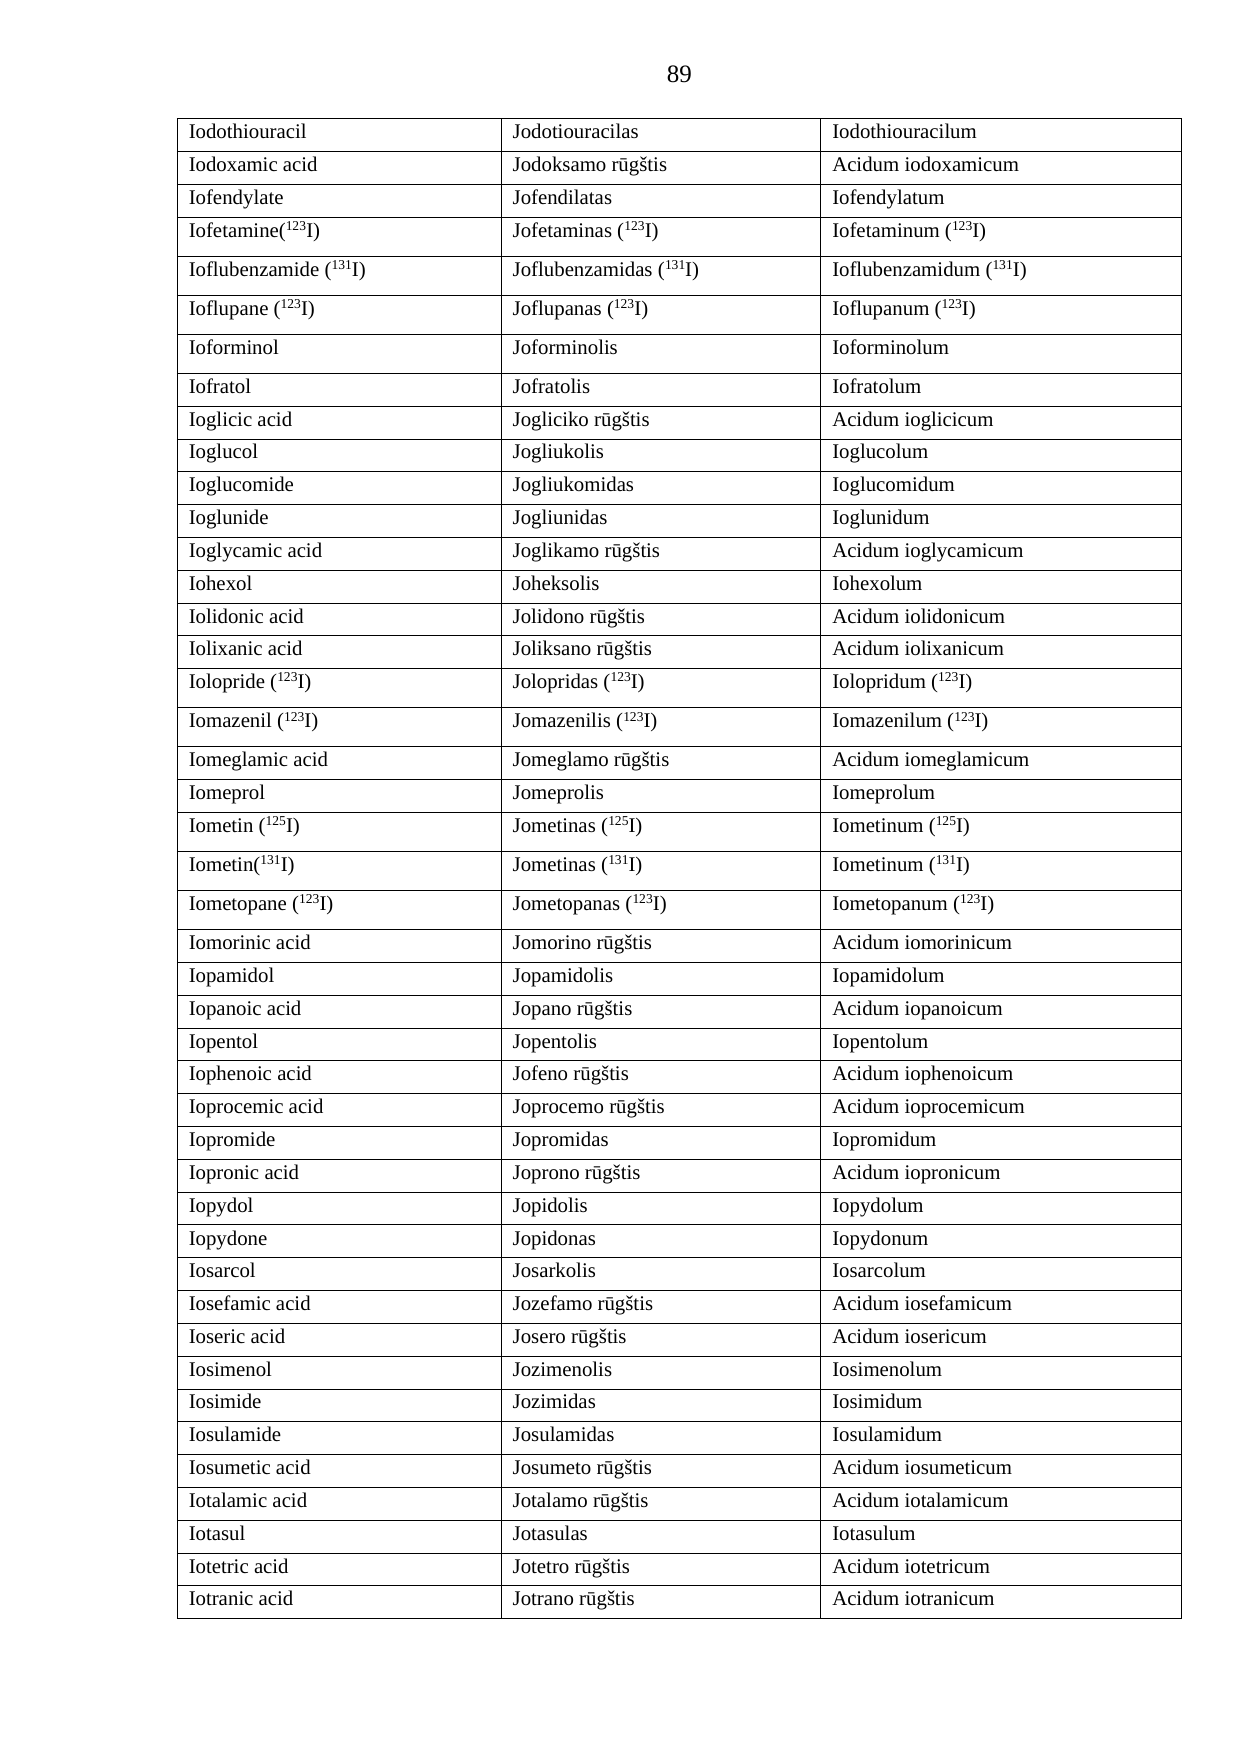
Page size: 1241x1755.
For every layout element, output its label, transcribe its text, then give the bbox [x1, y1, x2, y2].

table_cell Acidum iotetricum [821, 1554, 1181, 1585]
table_cell Iofetamine(123I) [178, 218, 501, 256]
table_cell Iohexolum [821, 571, 1181, 602]
table_cell Iometinum (131I) [821, 852, 1181, 890]
table_cell Ioglunide [178, 505, 501, 537]
table_cell Iodothiouracilum [821, 119, 1181, 151]
table_cell Jofendilatas [502, 185, 820, 217]
table_cell Acidum ioglicicum [821, 407, 1181, 438]
table_cell Iomeprolum [821, 780, 1181, 812]
table_cell Jogliunidas [502, 505, 820, 537]
table_cell Iolopridum (123I) [821, 669, 1181, 707]
table_cell Jometinas (125I) [502, 813, 820, 851]
table_cell Josarkolis [502, 1258, 820, 1290]
table_cell Jomeglamo rūgštis [502, 747, 820, 779]
table_cell Jofetaminas (123I) [502, 218, 820, 256]
table_cell Iopydonum [821, 1225, 1181, 1257]
table_cell Acidum iomeglamicum [821, 747, 1181, 779]
table_cell Ioglucomidum [821, 472, 1181, 504]
table_cell Joglikamo rūgštis [502, 538, 820, 570]
table_cell Iodothiouracil [178, 119, 501, 151]
table_cell Jomeprolis [502, 780, 820, 812]
table_cell Iopydol [178, 1193, 501, 1224]
table_cell Ioglicic acid [178, 407, 501, 438]
table_cell Iometopanum (123I) [821, 891, 1181, 929]
table_cell Acidum iosericum [821, 1324, 1181, 1356]
table_cell Jopentolis [502, 1029, 820, 1060]
table_cell Joprono rūgštis [502, 1160, 820, 1192]
table_cell Jopromidas [502, 1127, 820, 1159]
table_cell Jofeno rūgštis [502, 1061, 820, 1093]
table_cell Ioglucomide [178, 472, 501, 504]
table_cell Iohexol [178, 571, 501, 602]
table_cell Jogliciko rūgštis [502, 407, 820, 438]
table_cell Ioglycamic acid [178, 538, 501, 570]
table_cell Iometinum (125I) [821, 813, 1181, 851]
table_cell Acidum iophenoicum [821, 1061, 1181, 1093]
table_cell Iosimidum [821, 1390, 1181, 1421]
table_cell Iopanoic acid [178, 996, 501, 1027]
table_cell Acidum iotalamicum [821, 1488, 1181, 1520]
table_cell Ioglunidum [821, 505, 1181, 537]
table_cell Joheksolis [502, 571, 820, 602]
table_cell Joliksano rūgštis [502, 636, 820, 668]
table_cell Jomorino rūgštis [502, 930, 820, 962]
table_cell Jofratolis [502, 374, 820, 406]
table_cell Ioflupanum (123I) [821, 296, 1181, 334]
table_cell Jodoksamo rūgštis [502, 152, 820, 184]
table_cell Jopamidolis [502, 963, 820, 995]
table_cell Iodoxamic acid [178, 152, 501, 184]
table_cell Acidum iosefamicum [821, 1291, 1181, 1323]
table_cell Jolopridas (123I) [502, 669, 820, 707]
table_cell Iolopride (123I) [178, 669, 501, 707]
table_cell Iolixanic acid [178, 636, 501, 668]
table_cell Iomazenil (123I) [178, 708, 501, 746]
table_cell Jodotiouracilas [502, 119, 820, 151]
table_cell Iosimide [178, 1390, 501, 1421]
table_cell Acidum iomorinicum [821, 930, 1181, 962]
table_cell Jotasulas [502, 1521, 820, 1552]
table_cell Iosumetic acid [178, 1455, 501, 1487]
table_cell Acidum iolixanicum [821, 636, 1181, 668]
table_cell Jozefamo rūgštis [502, 1291, 820, 1323]
table_cell Acidum ioglycamicum [821, 538, 1181, 570]
table_cell Jopano rūgštis [502, 996, 820, 1027]
table_cell Iometopane (123I) [178, 891, 501, 929]
table_cell Jometinas (131I) [502, 852, 820, 890]
table_cell Iomeprol [178, 780, 501, 812]
table_cell Iotetric acid [178, 1554, 501, 1585]
table_cell Jomazenilis (123I) [502, 708, 820, 746]
table_cell Iophenoic acid [178, 1061, 501, 1093]
table_cell Ioflubenzamidum (131I) [821, 257, 1181, 295]
table_cell Iopentolum [821, 1029, 1181, 1060]
table_cell Jogliukolis [502, 440, 820, 471]
table_cell Iomeglamic acid [178, 747, 501, 779]
table_cell Iotasul [178, 1521, 501, 1552]
table_cell Iopentol [178, 1029, 501, 1060]
table_cell Iopamidolum [821, 963, 1181, 995]
table_cell Joprocemo rūgštis [502, 1094, 820, 1126]
table_cell Jotalamo rūgštis [502, 1488, 820, 1520]
table_cell Iosulamide [178, 1422, 501, 1454]
table_cell Iofetaminum (123I) [821, 218, 1181, 256]
table_cell Ioprocemic acid [178, 1094, 501, 1126]
table_cell Iometin (125I) [178, 813, 501, 851]
table_cell Iolidonic acid [178, 604, 501, 635]
table_cell Jogliukomidas [502, 472, 820, 504]
table_cell Ioseric acid [178, 1324, 501, 1356]
table_cell Iosimenol [178, 1357, 501, 1388]
table_cell Acidum iotranicum [821, 1586, 1181, 1618]
table_cell Iopromide [178, 1127, 501, 1159]
table_cell Josero rūgštis [502, 1324, 820, 1356]
table_cell Ioflupane (123I) [178, 296, 501, 334]
table_cell Iopydone [178, 1225, 501, 1257]
table_cell Iosarcolum [821, 1258, 1181, 1290]
table_cell Iopromidum [821, 1127, 1181, 1159]
table_cell Joflupanas (123I) [502, 296, 820, 334]
table_cell Josulamidas [502, 1422, 820, 1454]
table_cell Iotalamic acid [178, 1488, 501, 1520]
table_cell Jozimenolis [502, 1357, 820, 1388]
table_cell Iosarcol [178, 1258, 501, 1290]
table_cell Iopronic acid [178, 1160, 501, 1192]
table_cell Iotasulum [821, 1521, 1181, 1552]
table_cell Acidum iolidonicum [821, 604, 1181, 635]
table_cell Iomazenilum (123I) [821, 708, 1181, 746]
table_cell Iosefamic acid [178, 1291, 501, 1323]
table_cell Iofratol [178, 374, 501, 406]
table_cell Ioflubenzamide (131I) [178, 257, 501, 295]
table_cell Iofendylate [178, 185, 501, 217]
table_cell Jometopanas (123I) [502, 891, 820, 929]
table_cell Iosulamidum [821, 1422, 1181, 1454]
table_cell Acidum ioprocemicum [821, 1094, 1181, 1126]
table_cell Ioglucolum [821, 440, 1181, 471]
table_cell Acidum iopronicum [821, 1160, 1181, 1192]
table_cell Jozimidas [502, 1390, 820, 1421]
table_cell Iopamidol [178, 963, 501, 995]
table_cell Acidum iosumeticum [821, 1455, 1181, 1487]
table_cell Jolidono rūgštis [502, 604, 820, 635]
table_cell Jotetro rūgštis [502, 1554, 820, 1585]
table_cell Iosimenolum [821, 1357, 1181, 1388]
table_cell Ioforminolum [821, 335, 1181, 373]
table_cell Jotrano rūgštis [502, 1586, 820, 1618]
table_cell Iometin(131I) [178, 852, 501, 890]
table_cell Iopydolum [821, 1193, 1181, 1224]
table_cell Josumeto rūgštis [502, 1455, 820, 1487]
table_cell Joflubenzamidas (131I) [502, 257, 820, 295]
table_cell Acidum iopanoicum [821, 996, 1181, 1027]
table_cell Jopidonas [502, 1225, 820, 1257]
table_cell Ioglucol [178, 440, 501, 471]
table_cell Acidum iodoxamicum [821, 152, 1181, 184]
table_cell Joforminolis [502, 335, 820, 373]
table_cell Jopidolis [502, 1193, 820, 1224]
table_cell Iofendylatum [821, 185, 1181, 217]
table_cell Ioforminol [178, 335, 501, 373]
table_cell Iofratolum [821, 374, 1181, 406]
table_cell Iomorinic acid [178, 930, 501, 962]
table_cell Iotranic acid [178, 1586, 501, 1618]
